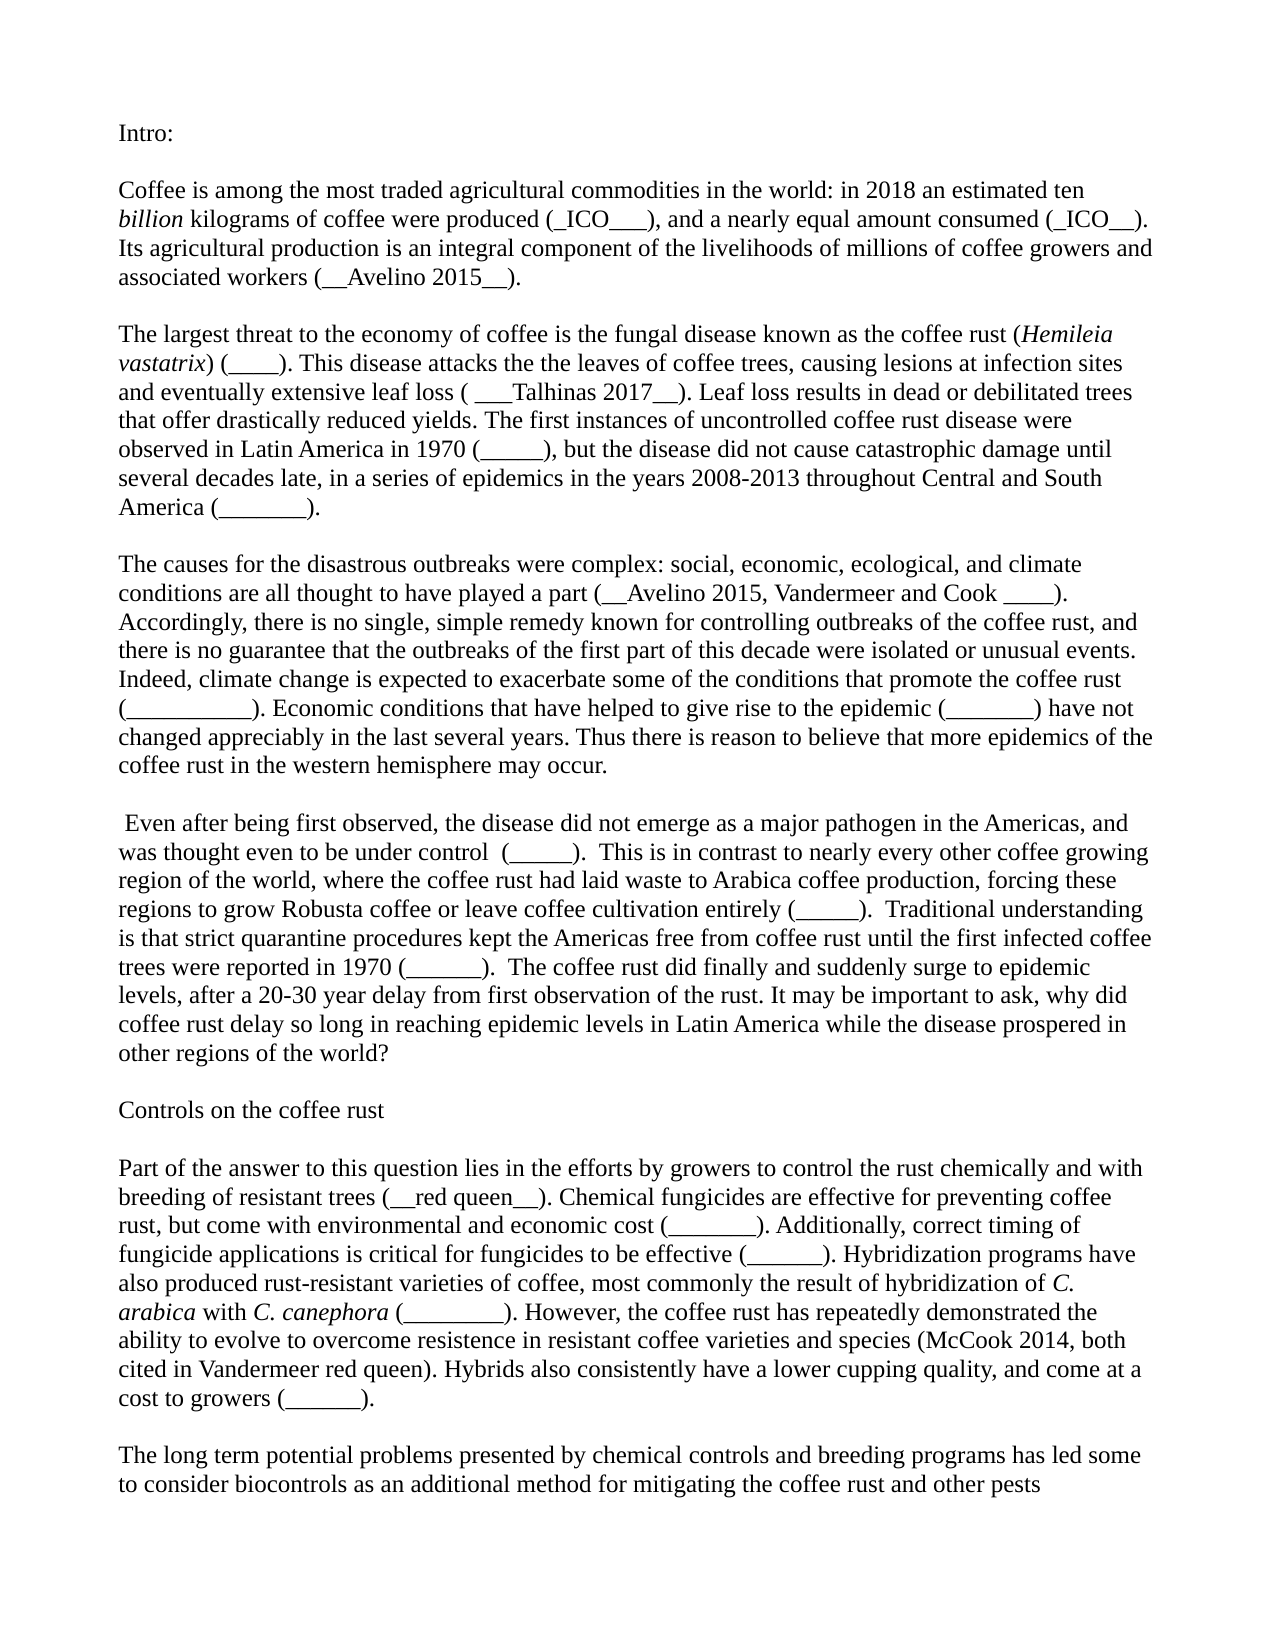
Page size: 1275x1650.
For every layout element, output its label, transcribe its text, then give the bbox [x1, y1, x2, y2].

text Even after being first observed, the disease did not emerge as a major pathogen in the Americas, and was thought even to be under control (_____). This is in contrast to nearly every other coffee growing region of the world, where the coffee rust had laid waste to Arabica coffee production, forcing these regions to grow Robusta coffee or leave coffee cultivation entirely (_____). Traditional understanding is that strict quarantine procedures kept the Americas free from coffee rust until the first infected coffee trees were reported in 1970 (______). The coffee rust did finally and suddenly surge to epidemic levels, after a 20-30 year delay from first observation of the rust. It may be important to ask, why did coffee rust delay so long in reaching epidemic levels in Latin America while the disease prospered in other regions of the world? [118, 808, 1157, 1067]
text The largest threat to the economy of coffee is the fungal disease known as the coffee rust (Hemileia vastatrix) (____). This disease attacks the the leaves of coffee trees, causing lesions at infection sites and eventually extensive leaf loss ( ___Talhinas 2017__). Leaf loss results in dead or debilitated trees that offer drastically reduced yields. The first instances of uncontrolled coffee rust disease were observed in Latin America in 1970 (_____), but the disease did not cause catastrophic damage until several decades late, in a series of epidemics in the years 2008-2013 throughout Central and South America (_______). [118, 319, 1157, 521]
text Controls on the coffee rust [118, 1096, 1157, 1124]
text The long term potential problems presented by chemical controls and breeding programs has led some to consider biocontrols as an additional method for mitigating the coffee rust and other pests [118, 1441, 1157, 1498]
text Coffee is among the most traded agricultural commodities in the world: in 2018 an estimated ten billion kilograms of coffee were produced (_ICO___), and a nearly equal amount consumed (_ICO__). Its agricultural production is an integral component of the livelihoods of millions of coffee growers and associated workers (__Avelino 2015__). [118, 176, 1157, 291]
text Part of the answer to this question lies in the efforts by growers to control the rust chemically and with breeding of resistant trees (__red queen__). Chemical fungicides are effective for preventing coffee rust, but come with environmental and economic cost (_______). Additionally, correct timing of fungicide applications is critical for fungicides to be effective (______). Hybridization programs have also produced rust-resistant varieties of coffee, most commonly the result of hybridization of C. arabica with C. canephora (________). However, the coffee rust has repeatedly demonstrated the ability to evolve to overcome resistence in resistant coffee varieties and species (McCook 2014, both cited in Vandermeer red queen). Hybrids also consistently have a lower cupping quality, and come at a cost to growers (______). [118, 1153, 1157, 1412]
text Intro: [118, 118, 1157, 147]
text The causes for the disastrous outbreaks were complex: social, economic, ecological, and climate conditions are all thought to have played a part (__Avelino 2015, Vandermeer and Cook ____). Accordingly, there is no single, simple remedy known for controlling outbreaks of the coffee rust, and there is no guarantee that the outbreaks of the first part of this decade were isolated or unusual events. Indeed, climate change is expected to exacerbate some of the conditions that promote the coffee rust (__________). Economic conditions that have helped to give rise to the epidemic (_______) have not changed appreciably in the last several years. Thus there is reason to believe that more epidemics of the coffee rust in the western hemisphere may occur. [118, 549, 1157, 779]
